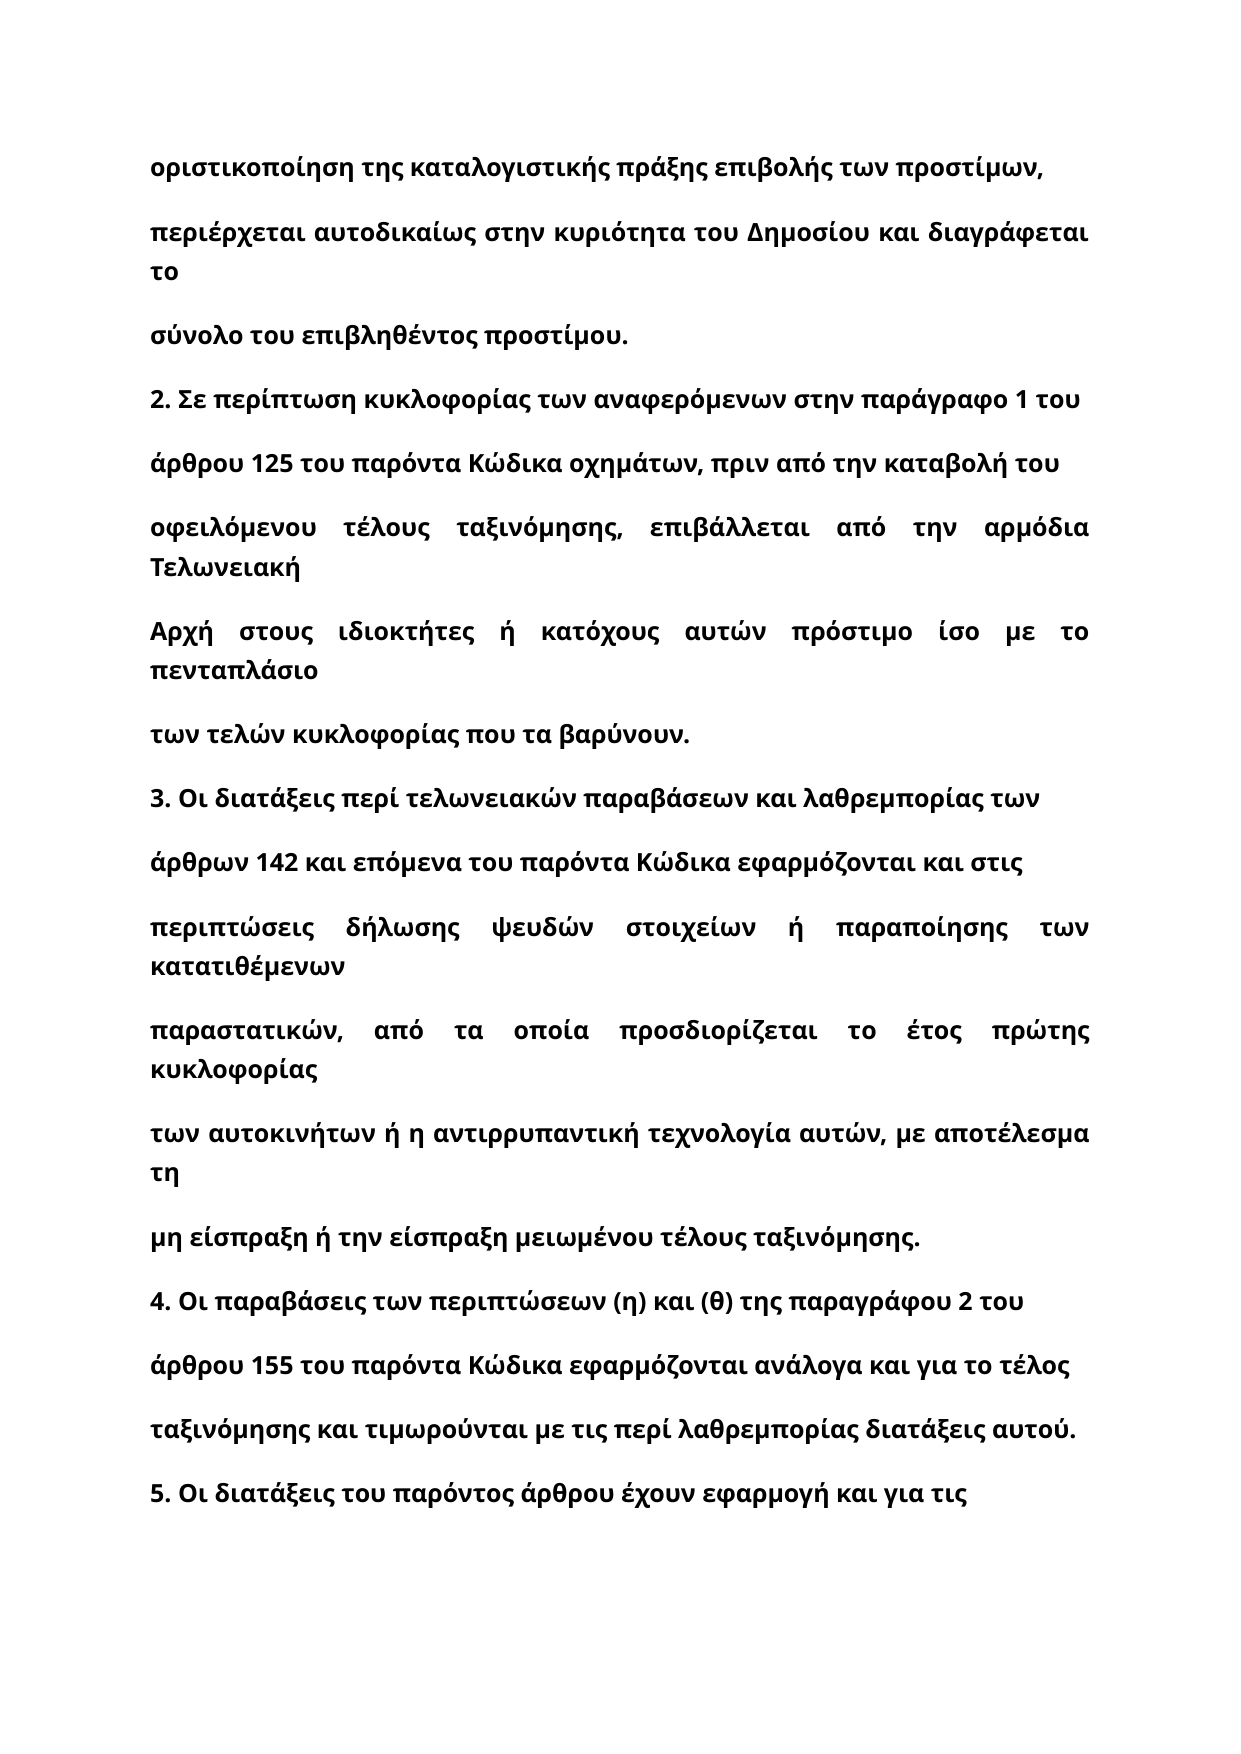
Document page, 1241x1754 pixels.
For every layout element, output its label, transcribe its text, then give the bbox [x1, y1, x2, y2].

text περιπτώσεις δήλωσης ψευδών στοιχείων ή παραποίησης των κατατιθέμενων [150, 909, 1090, 982]
text σύνολο του επιβληθέντος προστίμου. [150, 317, 1090, 352]
text των τελών κυκλοφορίας που τα βαρύνουν. [150, 717, 1090, 751]
text παραστατικών, από τα οποία προσδιορίζεται το έτος πρώτης κυκλοφορίας [150, 1012, 1090, 1086]
text άρθρων 142 και επόμενα του παρόντα Κώδικα εφαρμόζονται και στις [150, 845, 1090, 879]
text 3. Οι διατάξεις περί τελωνειακών παραβάσεων και λαθρεμπορίας των [150, 781, 1090, 815]
text άρθρου 155 του παρόντα Κώδικα εφαρμόζονται ανάλογα και για το τέλος [150, 1347, 1090, 1382]
text οφειλόμενου τέλους ταξινόμησης, επιβάλλεται από την αρμόδια Τελωνειακή [150, 510, 1090, 583]
text των αυτοκινήτων ή η αντιρρυπαντική τεχνολογία αυτών, με αποτέλεσμα τη [150, 1116, 1090, 1189]
text Αρχή στους ιδιοκτήτες ή κατόχους αυτών πρόστιμο ίσο με το πενταπλάσιο [150, 613, 1090, 687]
text ταξινόμησης και τιμωρούνται με τις περί λαθρεμπορίας διατάξεις αυτού. [150, 1412, 1090, 1446]
text 5. Οι διατάξεις του παρόντος άρθρου έχουν εφαρμογή και για τις [150, 1476, 1090, 1510]
text 2. Σε περίπτωση κυκλοφορίας των αναφερόμενων στην παράγραφο 1 του [150, 382, 1090, 416]
text οριστικοποίηση της καταλογιστικής πράξης επιβολής των προστίμων, [150, 150, 1090, 184]
text περιέρχεται αυτοδικαίως στην κυριότητα του Δημοσίου και διαγράφεται το [150, 214, 1090, 287]
text μη είσπραξη ή την είσπραξη μειωμένου τέλους ταξινόμησης. [150, 1219, 1090, 1253]
text άρθρου 125 του παρόντα Κώδικα οχημάτων, πριν από την καταβολή του [150, 446, 1090, 480]
text 4. Οι παραβάσεις των περιπτώσεων (η) και (θ) της παραγράφου 2 του [150, 1283, 1090, 1317]
